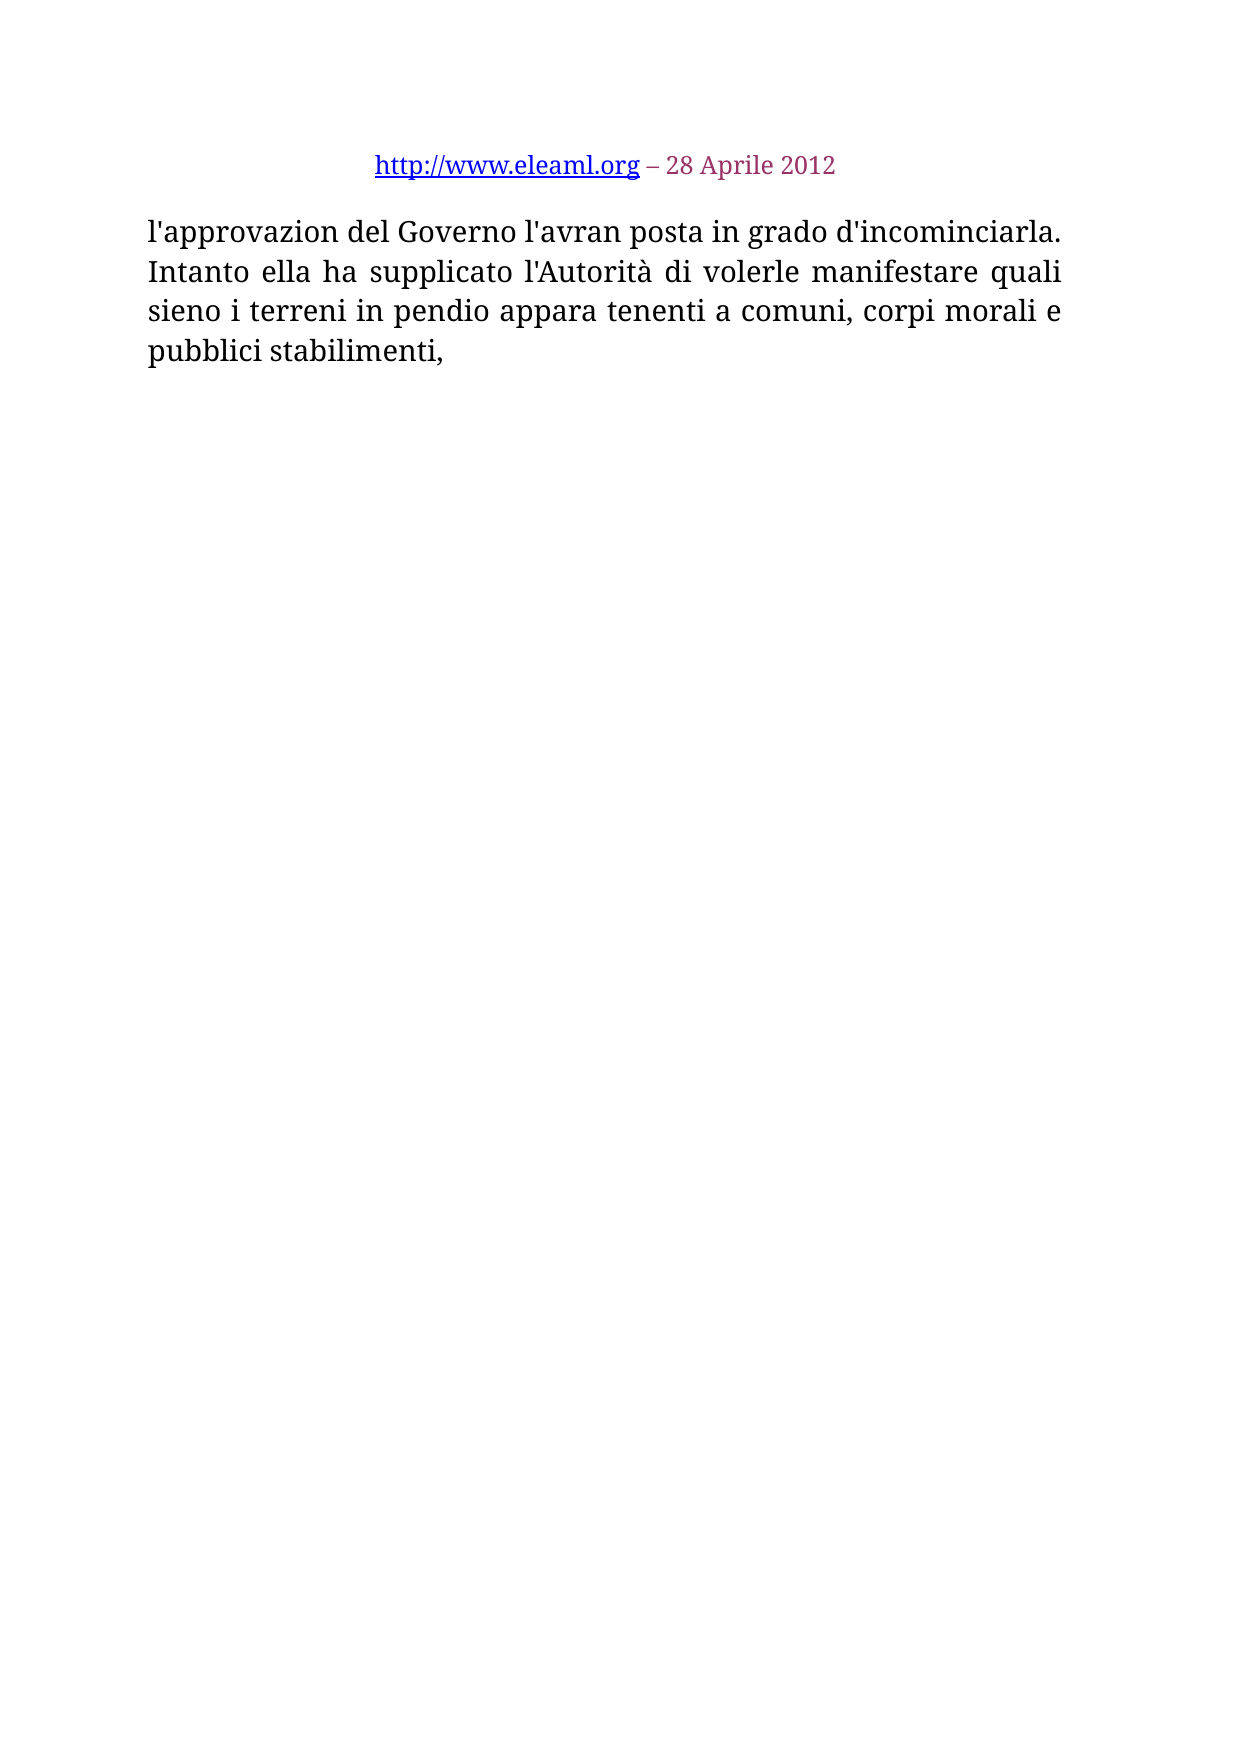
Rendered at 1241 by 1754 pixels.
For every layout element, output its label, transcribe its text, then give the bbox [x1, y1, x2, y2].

text l'approvazion del Governo l'avran posta in grado d'incominciarla. Intanto ella ha supplicato l'Autorità di volerle manifestare quali sieno i terreni in pendio appara tenenti a comuni, corpi morali e pubblici stabilimenti, [148, 211, 1063, 370]
